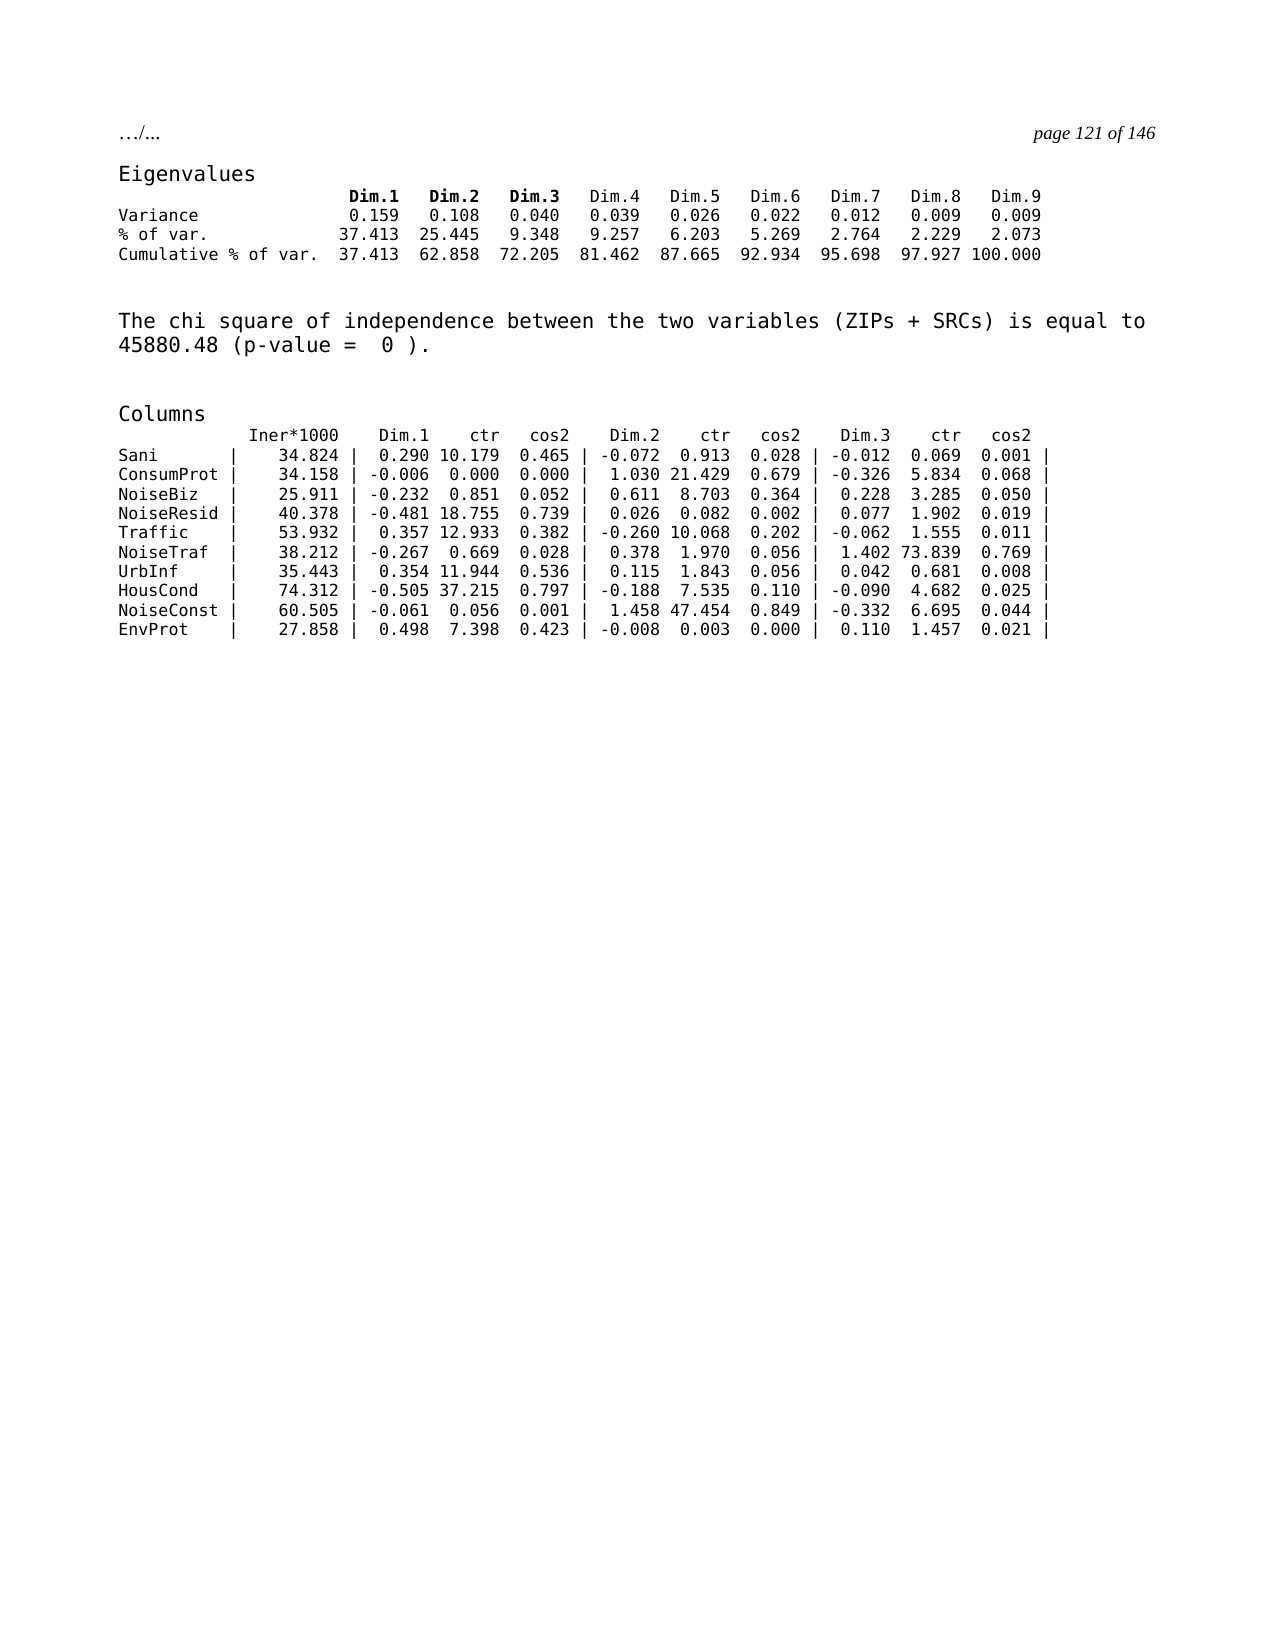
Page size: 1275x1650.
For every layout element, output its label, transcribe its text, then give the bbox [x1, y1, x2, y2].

text Dim.1 Dim.2 Dim.3 Dim.4 Dim.5 Dim.6 Dim.7 Dim.8 Dim.9 [118, 186, 1157, 206]
text Variance 0.159 0.108 0.040 0.039 0.026 0.022 0.012 0.009 0.009 [118, 206, 1157, 225]
text Iner*1000 Dim.1 ctr cos2 Dim.2 ctr cos2 Dim.3 ctr cos2 [118, 426, 1157, 446]
text NoiseBiz | 25.911 | -0.232 0.851 0.052 | 0.611 8.703 0.364 | 0.228 3.285 0.050 | [118, 484, 1157, 504]
text Eigenvalues [118, 162, 1157, 186]
text HousCond | 74.312 | -0.505 37.215 0.797 | -0.188 7.535 0.110 | -0.090 4.682 0.025 | [118, 581, 1157, 601]
text The chi square of independence between the two variables (ZIPs + SRCs) is equal to 45880.48 (p-value = 0 ). [118, 309, 1157, 357]
text UrbInf | 35.443 | 0.354 11.944 0.536 | 0.115 1.843 0.056 | 0.042 0.681 0.008 | [118, 562, 1157, 581]
text ConsumProt | 34.158 | -0.006 0.000 0.000 | 1.030 21.429 0.679 | -0.326 5.834 0.068 | [118, 465, 1157, 484]
text NoiseResid | 40.378 | -0.481 18.755 0.739 | 0.026 0.082 0.002 | 0.077 1.902 0.019 | [118, 504, 1157, 523]
text Traffic | 53.932 | 0.357 12.933 0.382 | -0.260 10.068 0.202 | -0.062 1.555 0.011 | [118, 523, 1157, 543]
text Sani | 34.824 | 0.290 10.179 0.465 | -0.072 0.913 0.028 | -0.012 0.069 0.001 | [118, 446, 1157, 465]
text EnvProt | 27.858 | 0.498 7.398 0.423 | -0.008 0.003 0.000 | 0.110 1.457 0.021 | [118, 620, 1157, 639]
text NoiseTraf | 38.212 | -0.267 0.669 0.028 | 0.378 1.970 0.056 | 1.402 73.839 0.769 | [118, 543, 1157, 562]
text NoiseConst | 60.505 | -0.061 0.056 0.001 | 1.458 47.454 0.849 | -0.332 6.695 0.044 | [118, 601, 1157, 620]
text % of var. 37.413 25.445 9.348 9.257 6.203 5.269 2.764 2.229 2.073 [118, 225, 1157, 244]
text Columns [118, 402, 1157, 426]
text Cumulative % of var. 37.413 62.858 72.205 81.462 87.665 92.934 95.698 97.927 100.000 [118, 244, 1157, 264]
